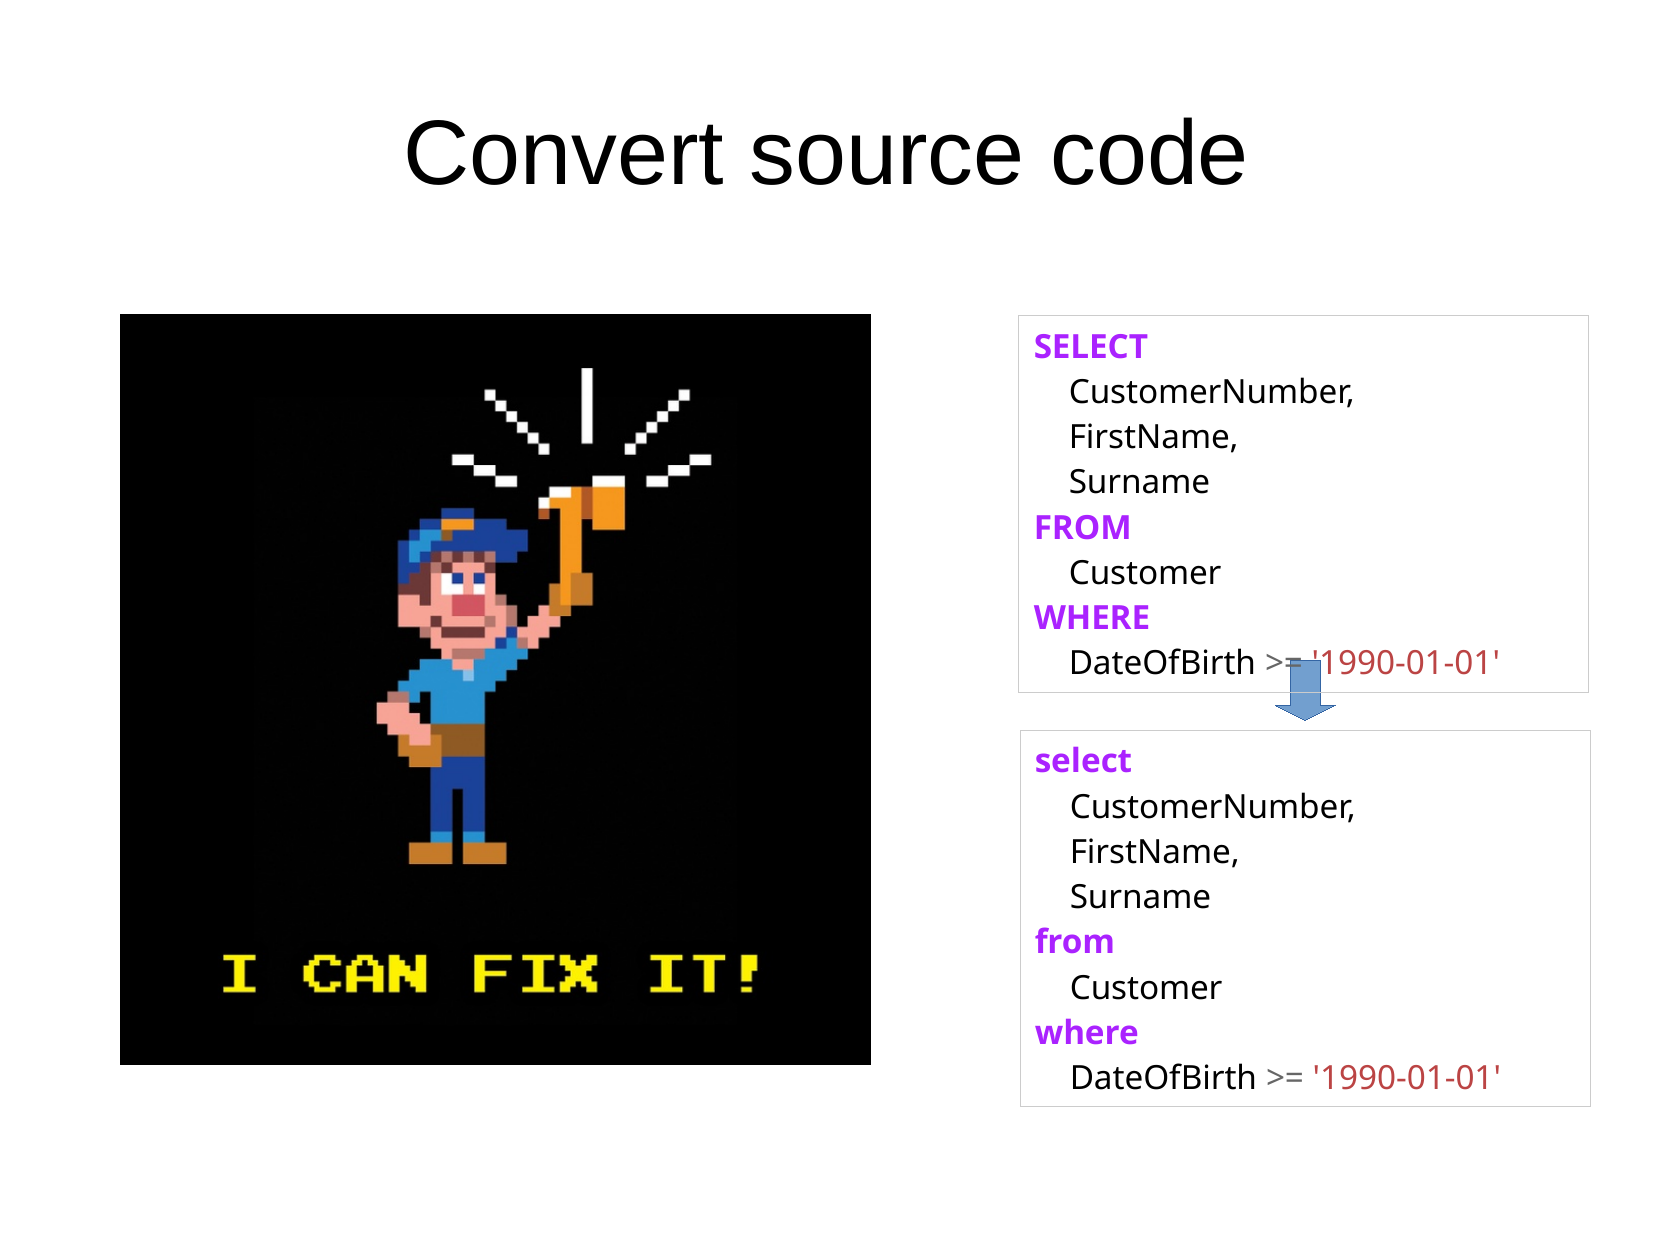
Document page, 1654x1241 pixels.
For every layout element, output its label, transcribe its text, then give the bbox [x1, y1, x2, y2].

text_box [1290, 660, 1321, 692]
text_box select CustomerNumber, FirstName, Surname from Customer where DateOfBirth >= '1990-01-01' [1020, 730, 1591, 1061]
title Convert source code [82, 49, 1571, 257]
picture [120, 314, 871, 1066]
text_box [1275, 693, 1336, 721]
text_box SELECT CustomerNumber, FirstName, Surname FROM Customer WHERE DateOfBirth >= '1990-01-01' [1018, 315, 1589, 646]
